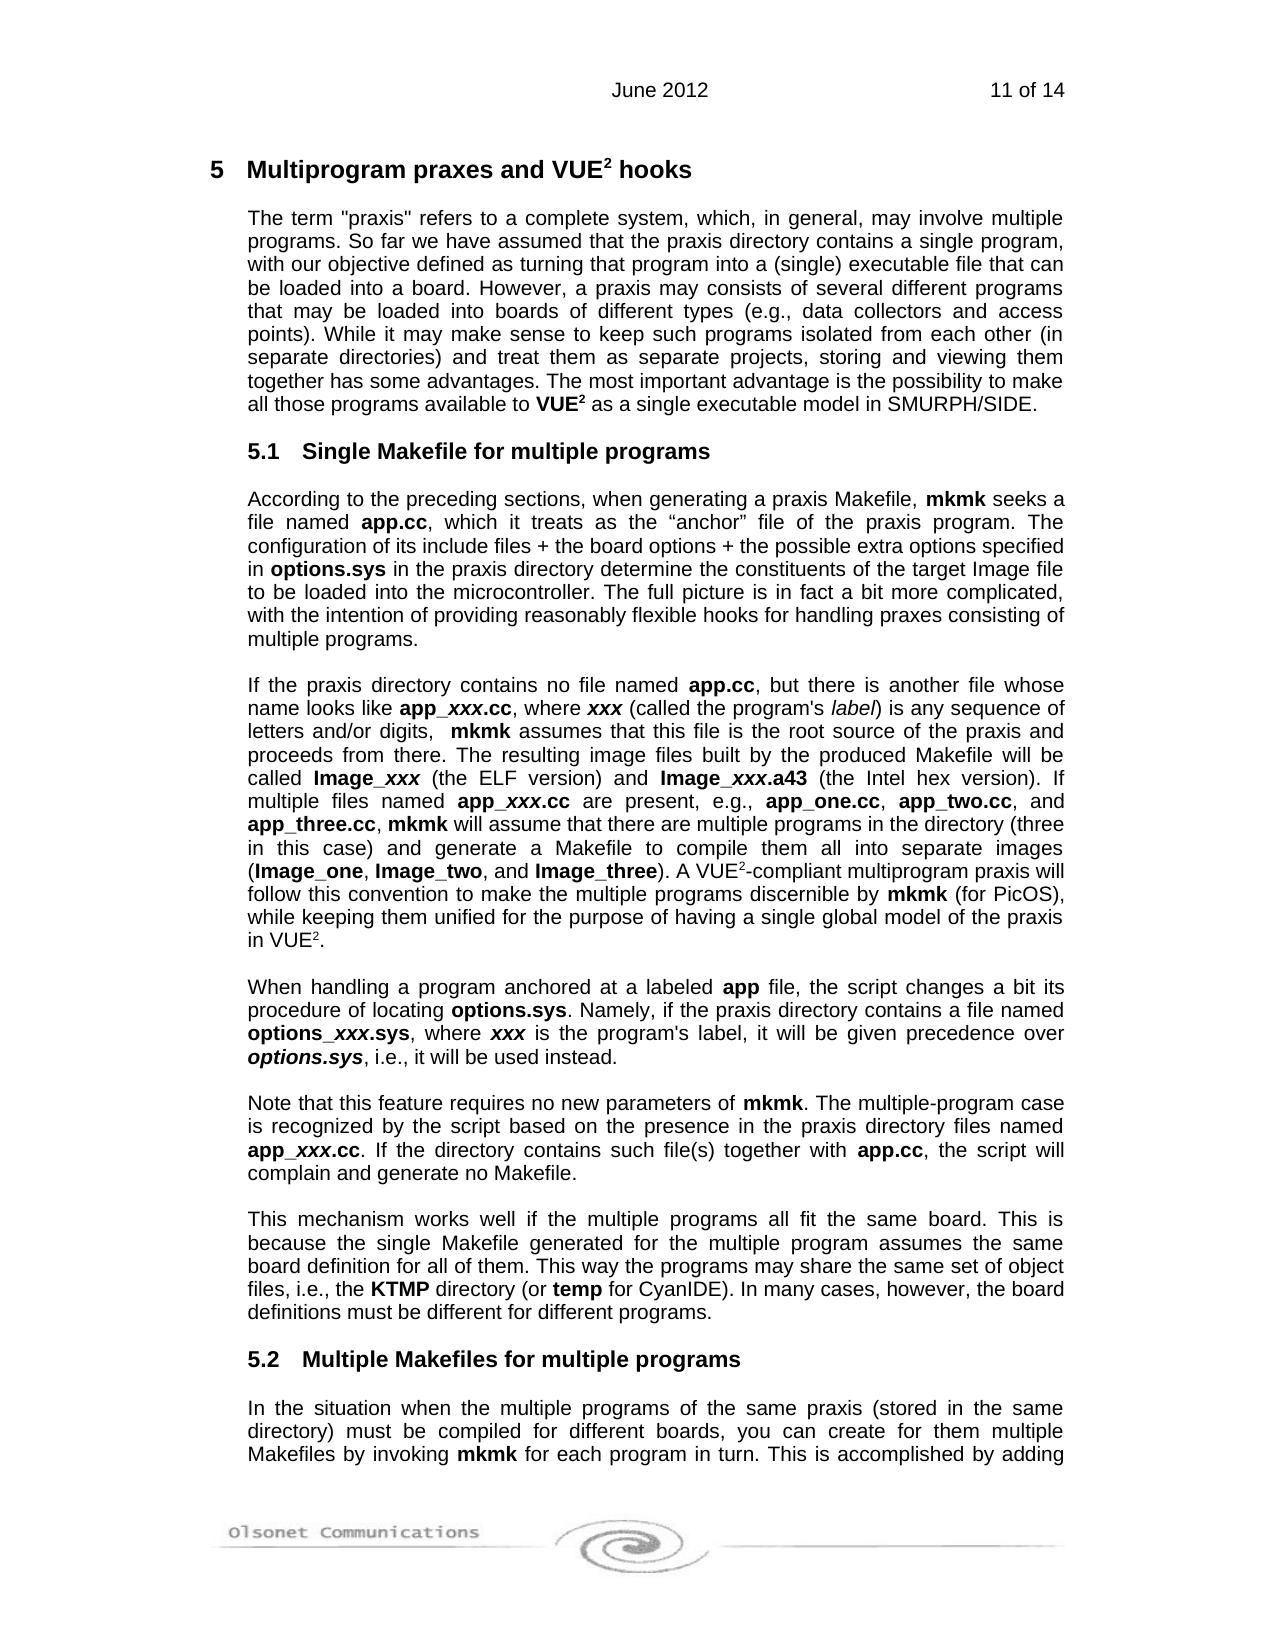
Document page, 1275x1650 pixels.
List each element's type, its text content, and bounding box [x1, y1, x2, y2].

subtitle Multiple Makefiles for multiple programs [247, 1347, 1065, 1373]
text When handling a program anchored at a labeled app file, the script changes a bit its procedure of locating options.sys. Namely, if the praxis directory contains a file named options_xxx.sys, where xxx is the program's label, it will be given precedence over options.sys, i.e., it will be used instead. [247, 976, 1065, 1068]
text This mechanism works well if the multiple programs all fit the same board. This is because the single Makefile generated for the multiple program assumes the same board definition for all of them. This way the programs may share the same set of object files, i.e., the KTMP directory (or temp for CyanIDE). In many cases, however, the board definitions must be different for different programs. [247, 1208, 1065, 1324]
text If the praxis directory contains no file named app.cc, but there is another file whose name looks like app_xxx.cc, where xxx (called the program's label) is any sequence of letters and/or digits, mkmk assumes that this file is the root source of the praxis and proceeds from there. The resulting image files built by the produced Makefile will be called Image_xxx (the ELF version) and Image_xxx.a43 (the Intel hex version). If multiple files named app_xxx.cc are present, e.g., app_one.cc, app_two.cc, and app_three.cc, mkmk will assume that there are multiple programs in the directory (three in this case) and generate a Makefile to compile them all into separate images (Image_one, Image_two, and Image_three). A VUE2-compliant multiprogram praxis will follow this convention to make the multiple programs discernible by mkmk (for PicOS), while keeping them unified for the purpose of having a single global model of the praxis in VUE2. [247, 673, 1065, 952]
text According to the preceding sections, when generating a praxis Makefile, mkmk seeks a file named app.cc, which it treats as the “anchor” file of the praxis program. The configuration of its include files + the board options + the possible extra options specified in options.sys in the praxis directory determine the constituents of the target Image file to be loaded into the microcontroller. The full picture is in fact a bit more complicated, with the intention of providing reasonably flexible hooks for handling praxes consisting of multiple programs. [247, 488, 1065, 650]
text The term "praxis" refers to a complete system, which, in general, may involve multiple programs. So far we have assumed that the praxis directory contains a single program, with our objective defined as turning that program into a (single) executable file that can be loaded into a board. However, a praxis may consists of several different programs that may be loaded into boards of different types (e.g., data collectors and access points). While it may make sense to keep such programs isolated from each other (in separate directories) and treat them as separate projects, storing and viewing them together has some advantages. The most important advantage is the possibility to make all those programs available to VUE2 as a single executable model in SMURPH/SIDE. [247, 207, 1065, 416]
text In the situation when the multiple programs of the same praxis (stored in the same directory) must be compiled for different boards, you can create for them multiple Makefiles by invoking mkmk for each program in turn. This is accomplished by adding [247, 1396, 1065, 1466]
subtitle Single Makefile for multiple programs [247, 439, 1065, 464]
picture [210, 1504, 1065, 1596]
subtitle Multiprogram praxes and VUE2 hooks [210, 155, 1065, 183]
text Note that this feature requires no new parameters of mkmk. The multiple-program case is recognized by the script based on the presence in the praxis directory files named app_xxx.cc. If the directory contains such file(s) together with app.cc, the script will complain and generate no Makefile. [247, 1092, 1065, 1184]
